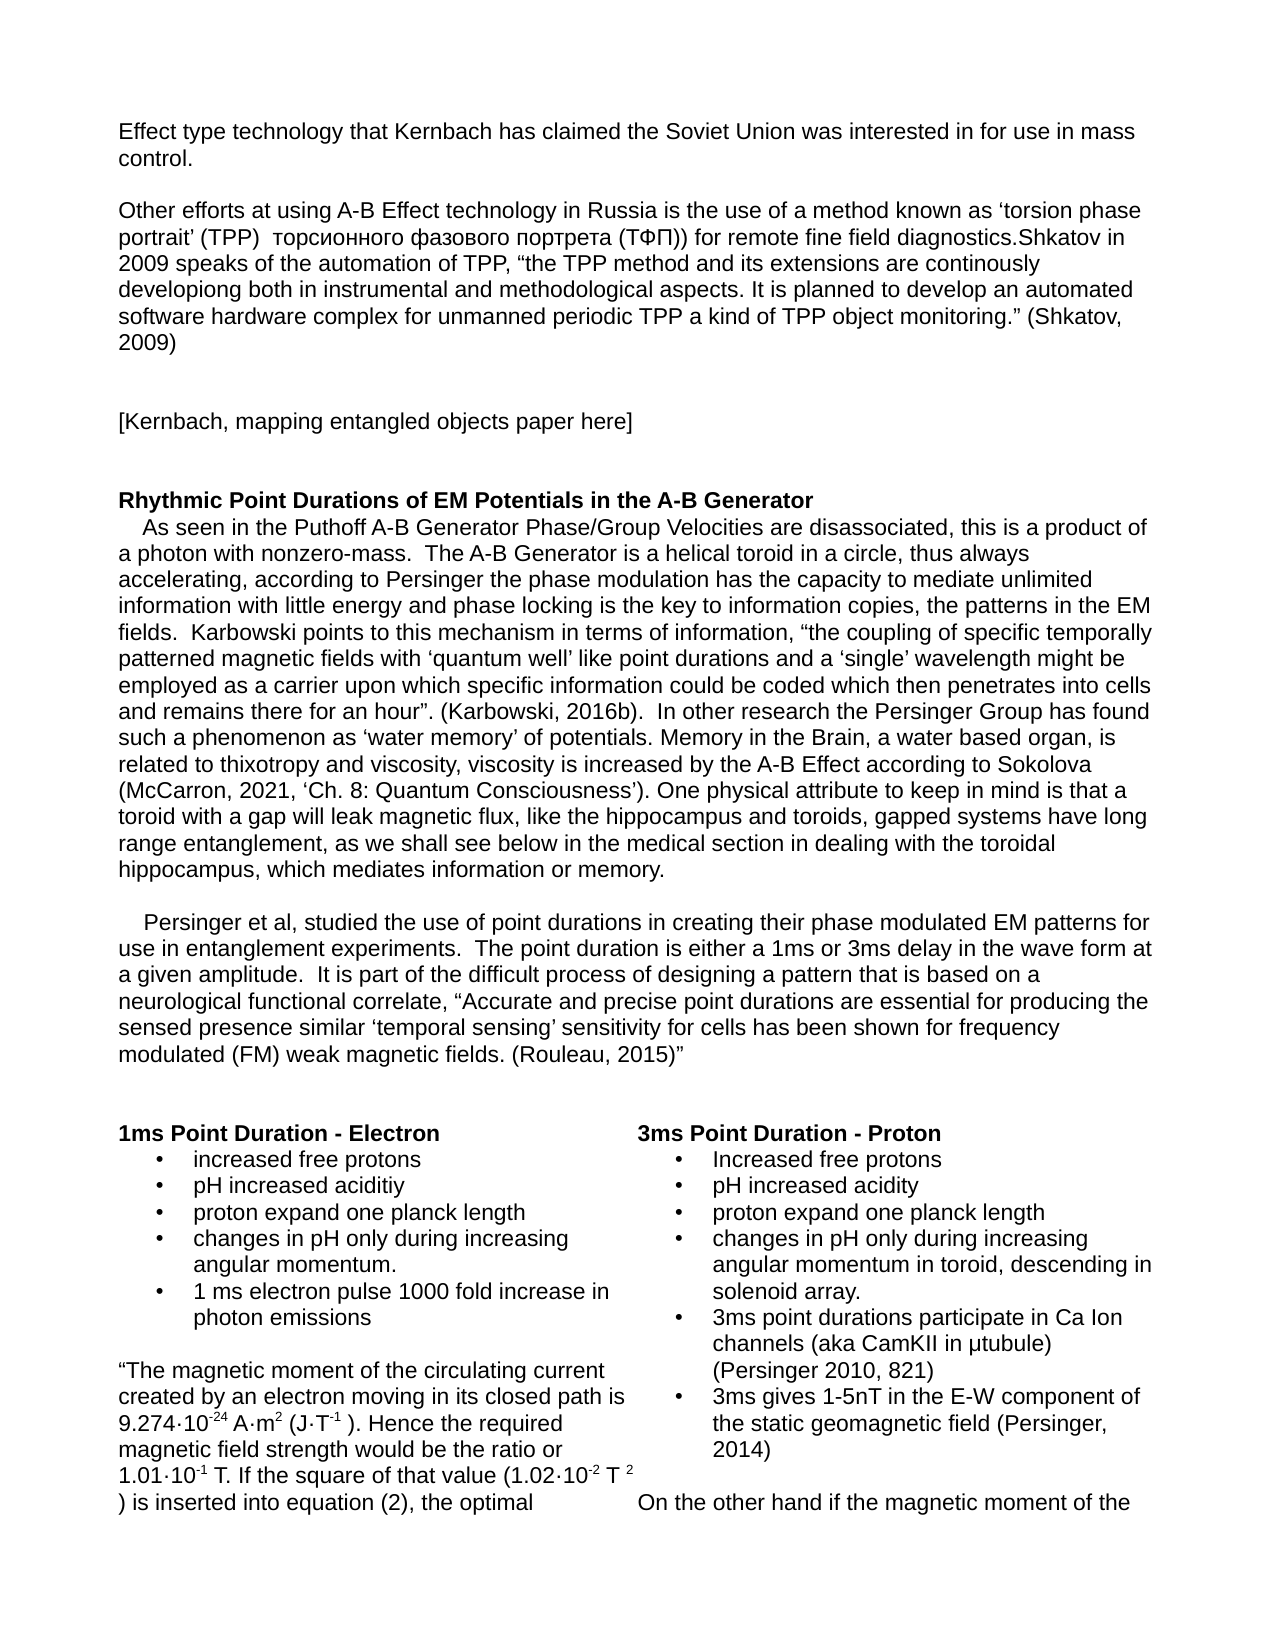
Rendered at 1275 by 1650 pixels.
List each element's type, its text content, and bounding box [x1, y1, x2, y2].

text Effect type technology that Kernbach has claimed the Soviet Union was interested in for use in mass control. [118, 118, 1157, 171]
text As seen in the Puthoff A-B Generator Phase/Group Velocities are disassociated, this is a product of a photon with nonzero-mass. The A-B Generator is a helical toroid in a circle, thus always accelerating, according to Persinger the phase modulation has the capacity to mediate unlimited information with little energy and phase locking is the key to information copies, the patterns in the EM fields. Karbowski points to this mechanism in terms of information, “the coupling of specific temporally patterned magnetic fields with ‘quantum well’ like point durations and a ‘single’ wavelength might be employed as a carrier upon which specific information could be coded which then penetrates into cells and remains there for an hour”. (Karbowski, 2016b). In other research the Persinger Group has found such a phenomenon as ‘water memory’ of potentials. Memory in the Brain, a water based organ, is related to thixotropy and viscosity, viscosity is increased by the A-B Effect according to Sokolova (McCarron, 2021, ‘Ch. 8: Quantum Consciousness’). One physical attribute to keep in mind is that a toroid with a gap will leak magnetic flux, like the hippocampus and toroids, gapped systems have long range entanglement, as we shall see below in the medical section in dealing with the toroidal hippocampus, which mediates information or memory. [118, 513, 1157, 882]
text [Kernbach, mapping entangled objects paper here] [118, 408, 1157, 434]
table_header 3ms Point Duration - Proton [638, 1120, 1157, 1146]
text Rhythmic Point Durations of EM Potentials in the A-B Generator [118, 487, 1157, 513]
text Persinger et al, studied the use of point durations in creating their phase modulated EM patterns for use in entanglement experiments. The point duration is either a 1ms or 3ms delay in the wave form at a given amplitude. It is part of the difficult process of designing a pattern that is based on a neurological functional correlate, “Accurate and precise point durations are essential for producing the sensed presence similar ‘temporal sensing’ sensitivity for cells has been shown for frequency modulated (FM) weak magnetic fields. (Rouleau, 2015)” [118, 909, 1157, 1067]
text Other efforts at using A-B Effect technology in Russia is the use of a method known as ‘torsion phase portrait’ (TPP) торсионного фазового портрета (ТФП)) for remote fine field diagnostics.Shkatov in 2009 speaks of the automation of TPP, “the TPP method and its extensions are continously developiong both in instrumental and methodological aspects. It is planned to develop an automated software hardware complex for unmanned periodic TPP a kind of TPP object monitoring.” (Shkatov, 2009) [118, 197, 1157, 355]
table_cell Increased free protons pH increased acidity proton expand one planck length changes in pH only during increasing angular momentum in toroid, descending in solenoid array. 3ms point durations participate in Ca Ion channels (aka CamKII in μtubule) (Persinger 2010, 821) 3ms gives 1-5nT in the E-W component of the static geomagnetic field (Persinger, 2014) On the other hand if the magnetic moment of the [638, 1146, 1157, 1515]
table_header 1ms Point Duration - Electron [118, 1120, 637, 1146]
table_cell increased free protons pH increased aciditiy proton expand one planck length changes in pH only during increasing angular momentum. 1 ms electron pulse 1000 fold increase in photon emissions “The magnetic moment of the circulating current created by an electron moving in its closed path is 9.274·10-24 A·m2 (J·T-1 ). Hence the required magnetic field strength would be the ratio or 1.01·10-1 T. If the square of that value (1.02·10-2 T 2 ) is inserted into equation (2), the optimal [118, 1146, 637, 1515]
